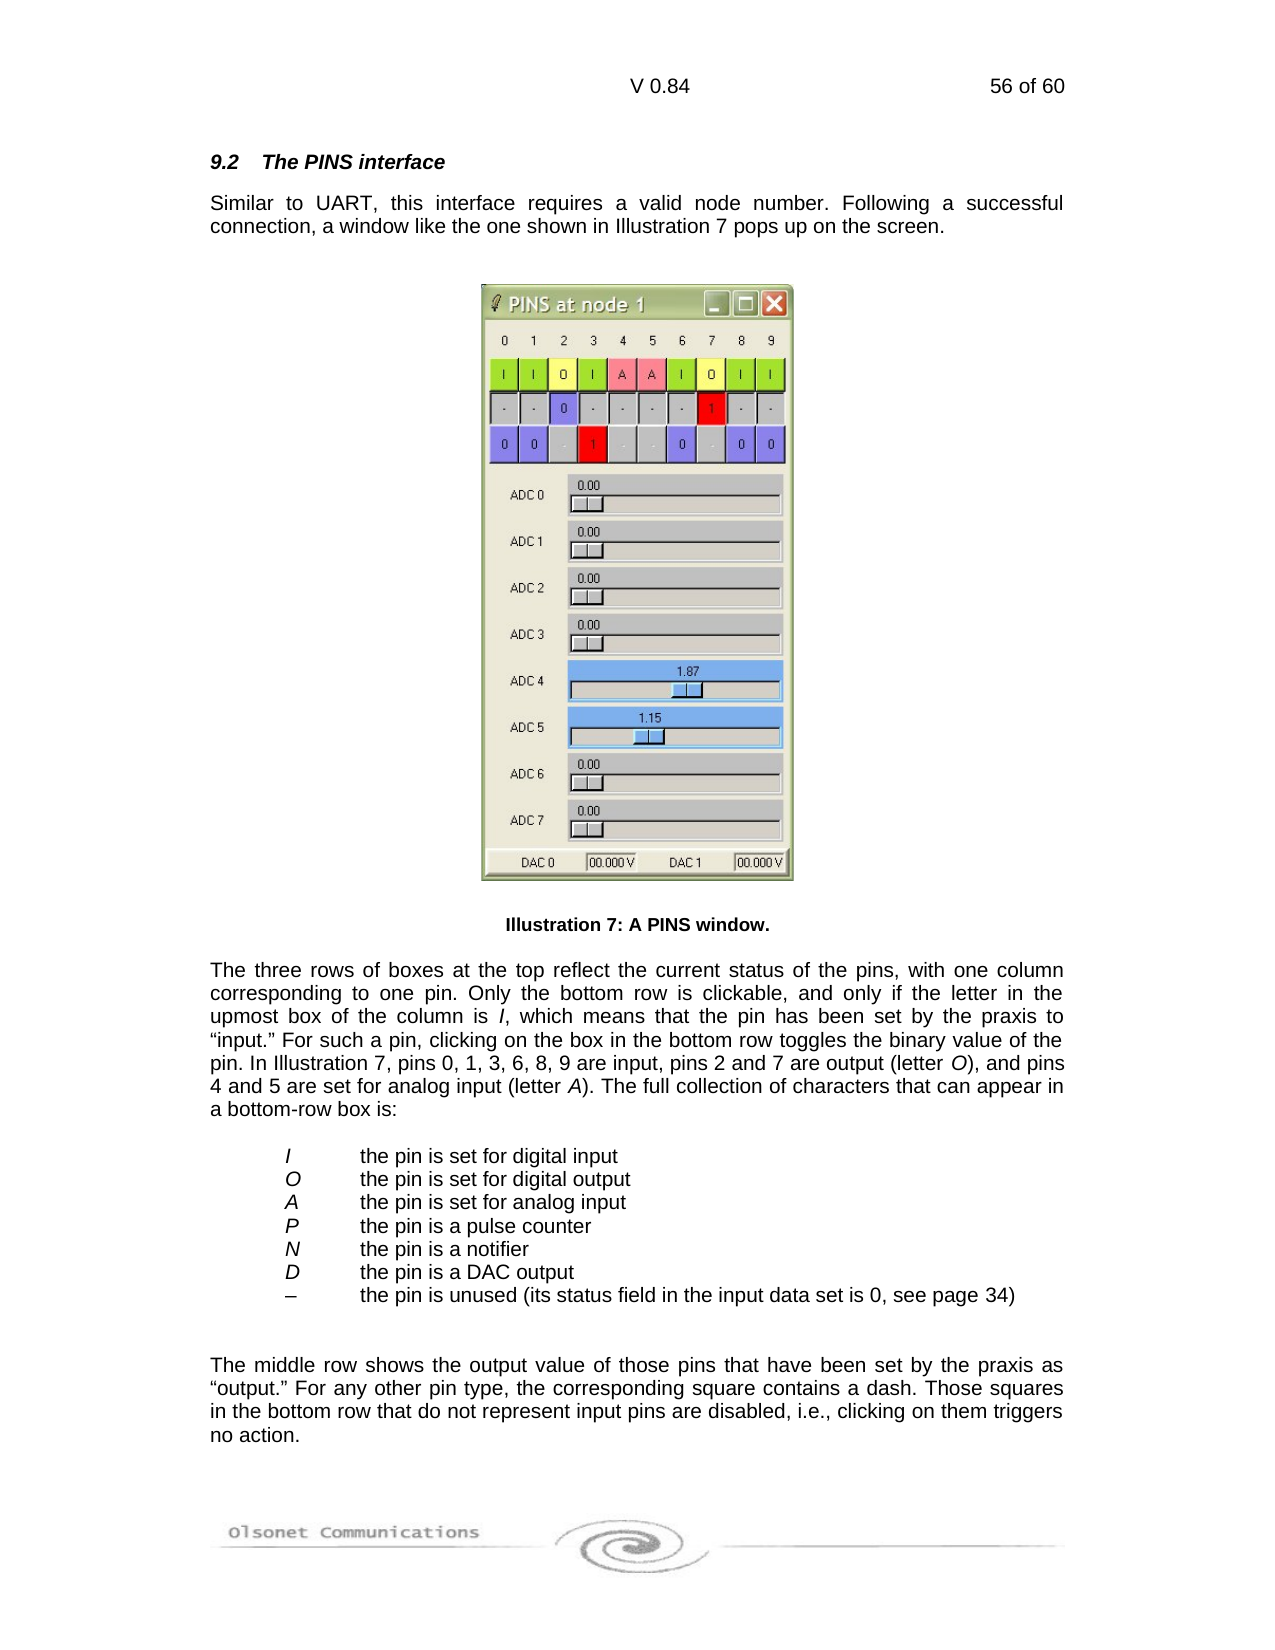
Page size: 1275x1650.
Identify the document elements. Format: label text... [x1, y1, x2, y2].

text O the pin is set for digital output [285, 1168, 1065, 1191]
picture [481, 284, 794, 881]
text – the pin is unused (its status field in the input data set is 0, see page 34) [285, 1284, 1065, 1307]
text P the pin is a pulse counter [285, 1214, 1065, 1237]
text I the pin is set for digital input [285, 1144, 1065, 1168]
text The three rows of boxes at the top reflect the current status of the pins, with one column corresponding to one pin. Only the bottom row is clickable, and only if the letter in the upmost box of the column is I, which means that the pin has been set by the praxis to “input.” For such a pin, clicking on the box in the bottom row toggles the binary value of the pin. In Illustration 7, pins 0, 1, 3, 6, 8, 9 are input, pins 2 and 7 are output (letter O), and pins 4 and 5 are set for analog input (letter A). The full collection of characters that can appear in a bottom-row box is: [210, 959, 1065, 1121]
text N the pin is a notifier [285, 1237, 1065, 1261]
text D the pin is a DAC output [285, 1261, 1065, 1284]
text Similar to UART, this interface requires a valid node number. Following a successful connection, a window like the one shown in Illustration 7 pops up on the screen. [210, 192, 1065, 238]
subtitle The PINS interface [210, 151, 1065, 174]
text A the pin is set for analog input [285, 1191, 1065, 1214]
text The middle row shows the output value of those pins that have been set by the praxis as “output.” For any other pin type, the corresponding square contains a dash. Those squares in the bottom row that do not represent input pins are disabled, i.e., clicking on them triggers no action. [210, 1353, 1065, 1446]
picture [210, 1504, 1065, 1596]
text Illustration 7: A PINS window. [481, 914, 794, 935]
